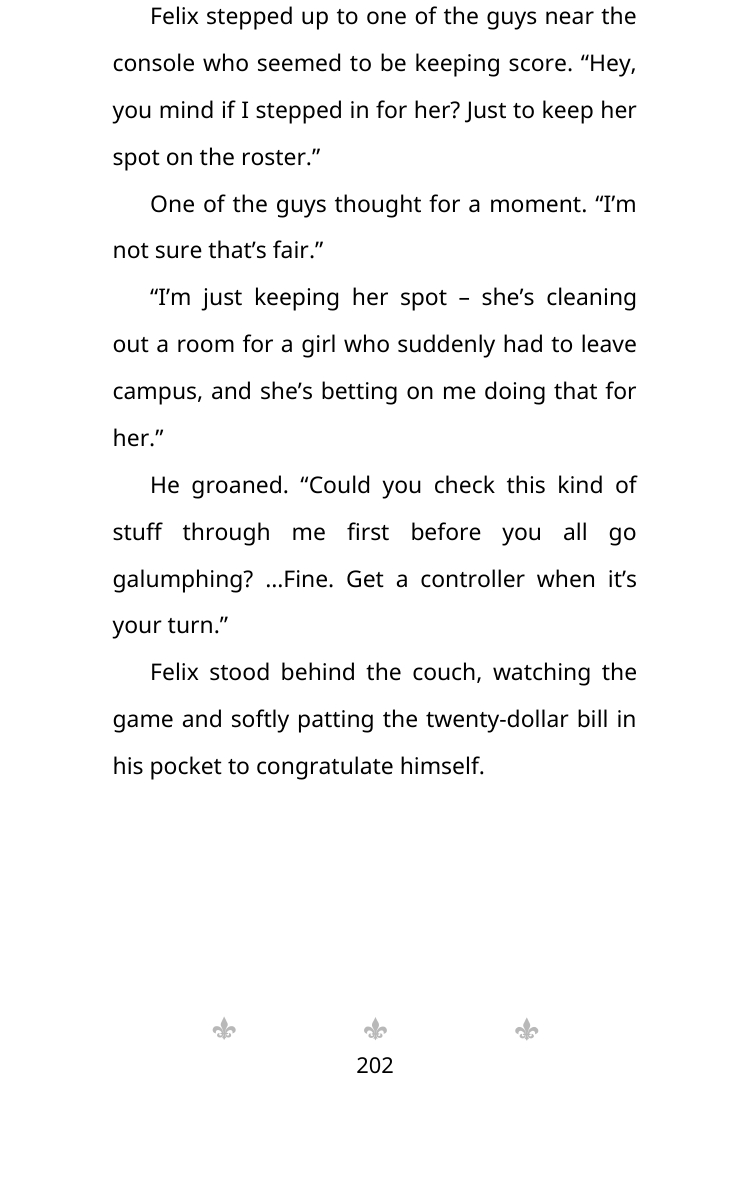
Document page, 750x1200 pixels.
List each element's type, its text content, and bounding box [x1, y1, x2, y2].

text Felix stepped up to one of the guys near the console who seemed to be keeping score. “Hey, you mind if I stepped in for her? Just to keep her spot on the roster.” [112, 0, 637, 172]
text “I’m just keeping her spot – she’s cleaning out a room for a girl who suddenly had to leave campus, and she’s betting on me doing that for her.” [112, 281, 637, 453]
text He groaned. “Could you check this kind of stuff through me first before you all go galumphing? …Fine. Get a controller when it’s your turn.” [112, 469, 637, 641]
text Felix stood behind the couch, watching the game and softly patting the twenty-dollar bill in his pocket to congratulate himself. [112, 656, 637, 781]
text One of the guys thought for a moment. “I’m not sure that’s fair.” [112, 187, 637, 266]
